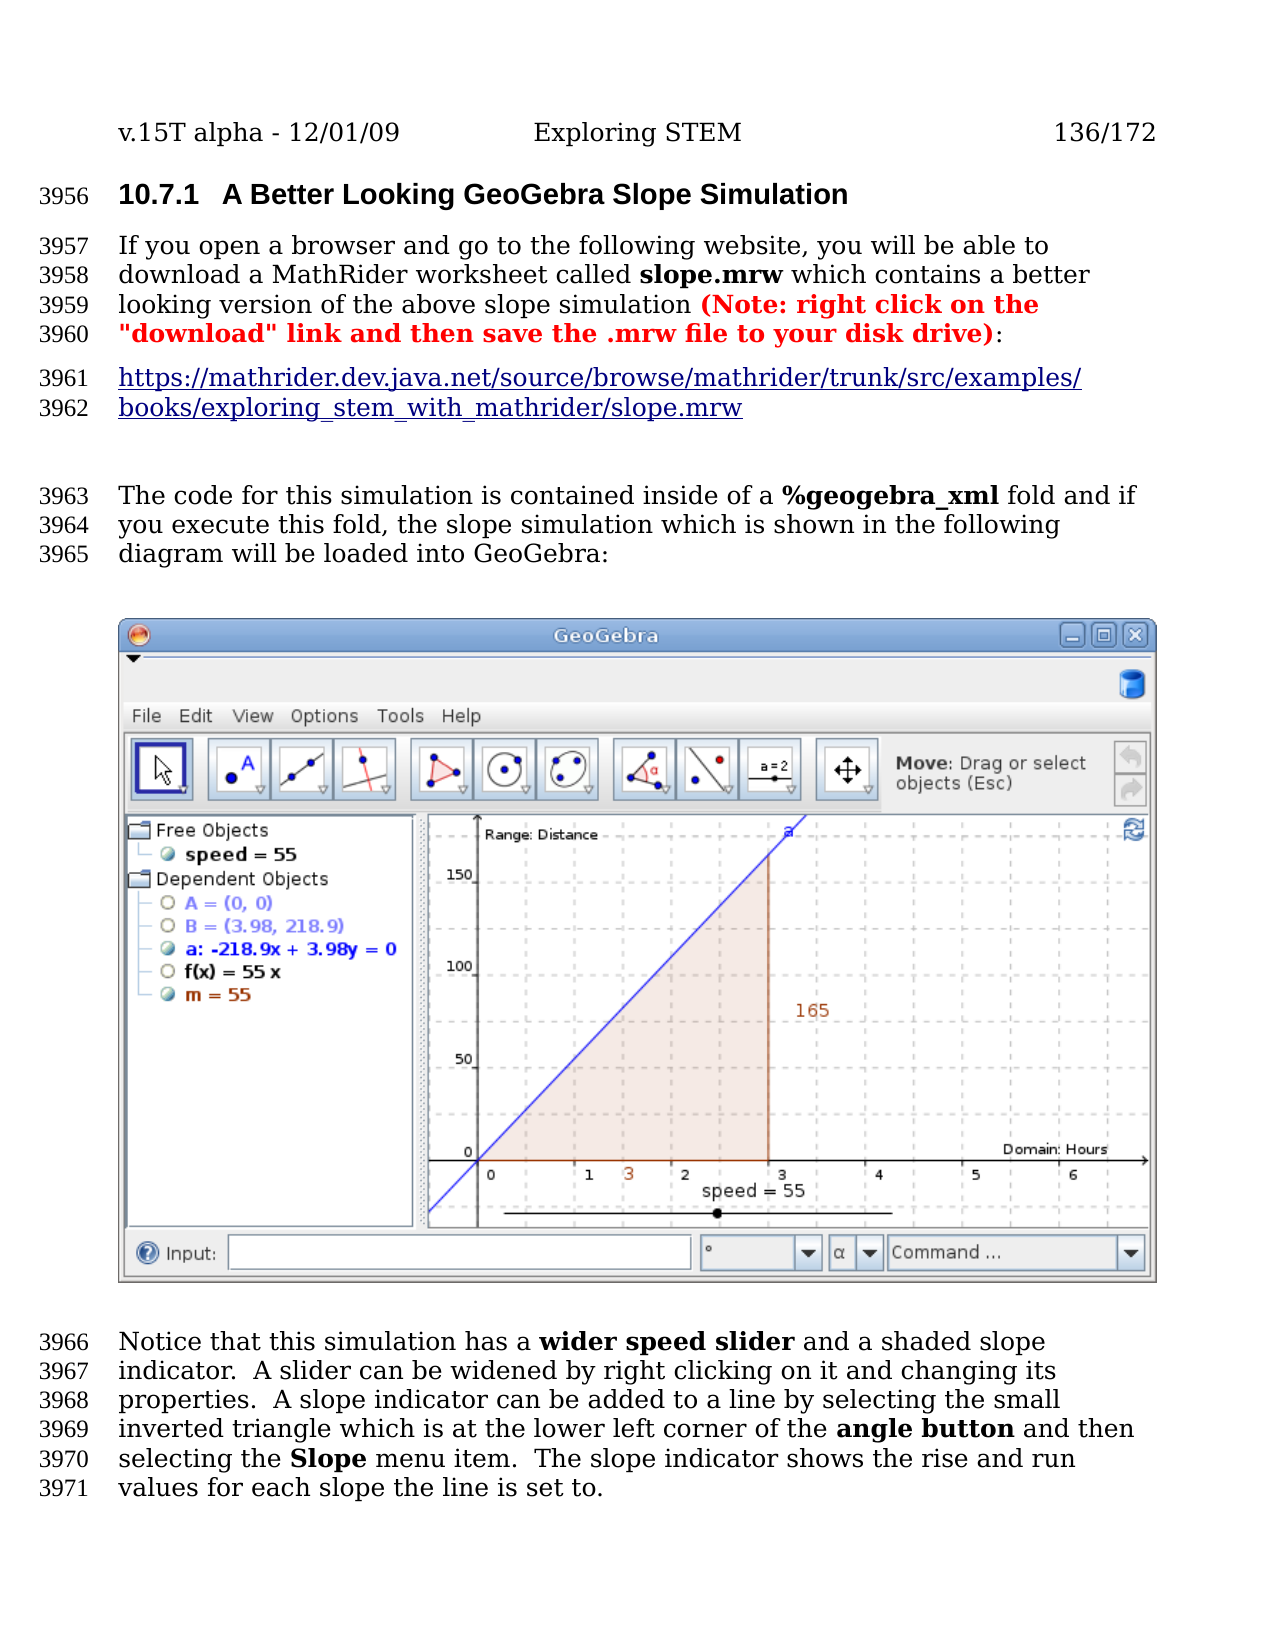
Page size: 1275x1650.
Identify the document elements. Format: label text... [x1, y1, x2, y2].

subtitle A Better Looking GeoGebra Slope Simulation [118, 177, 1157, 210]
picture [118, 618, 1157, 1283]
text Notice that this simulation has a wider speed slider and a shaded slope indicator. A slider can be widened by right clicking on it and changing its properties. A slope indicator can be added to a line by selecting the small inverted triangle which is at the lower left corner of the angle button and then selecting the Slope menu item. The slope indicator shows the rise and run values for each slope the line is set to. [118, 1327, 1157, 1502]
text If you open a browser and go to the following website, you will be able to download a MathRider worksheet called slope.mrw which contains a better looking version of the above slope simulation (Note: right click on the "download" link and then save the .mrw file to your disk drive): [118, 231, 1157, 348]
text The code for this simulation is contained inside of a %geogebra_xml fold and if you execute this fold, the slope simulation which is shown in the following diagram will be loaded into GeoGebra: [118, 481, 1157, 569]
text https://mathrider.dev.java.net/source/browse/mathrider/trunk/src/examples/books/exploring_stem_with_mathrider/slope.mrw [118, 363, 1157, 422]
